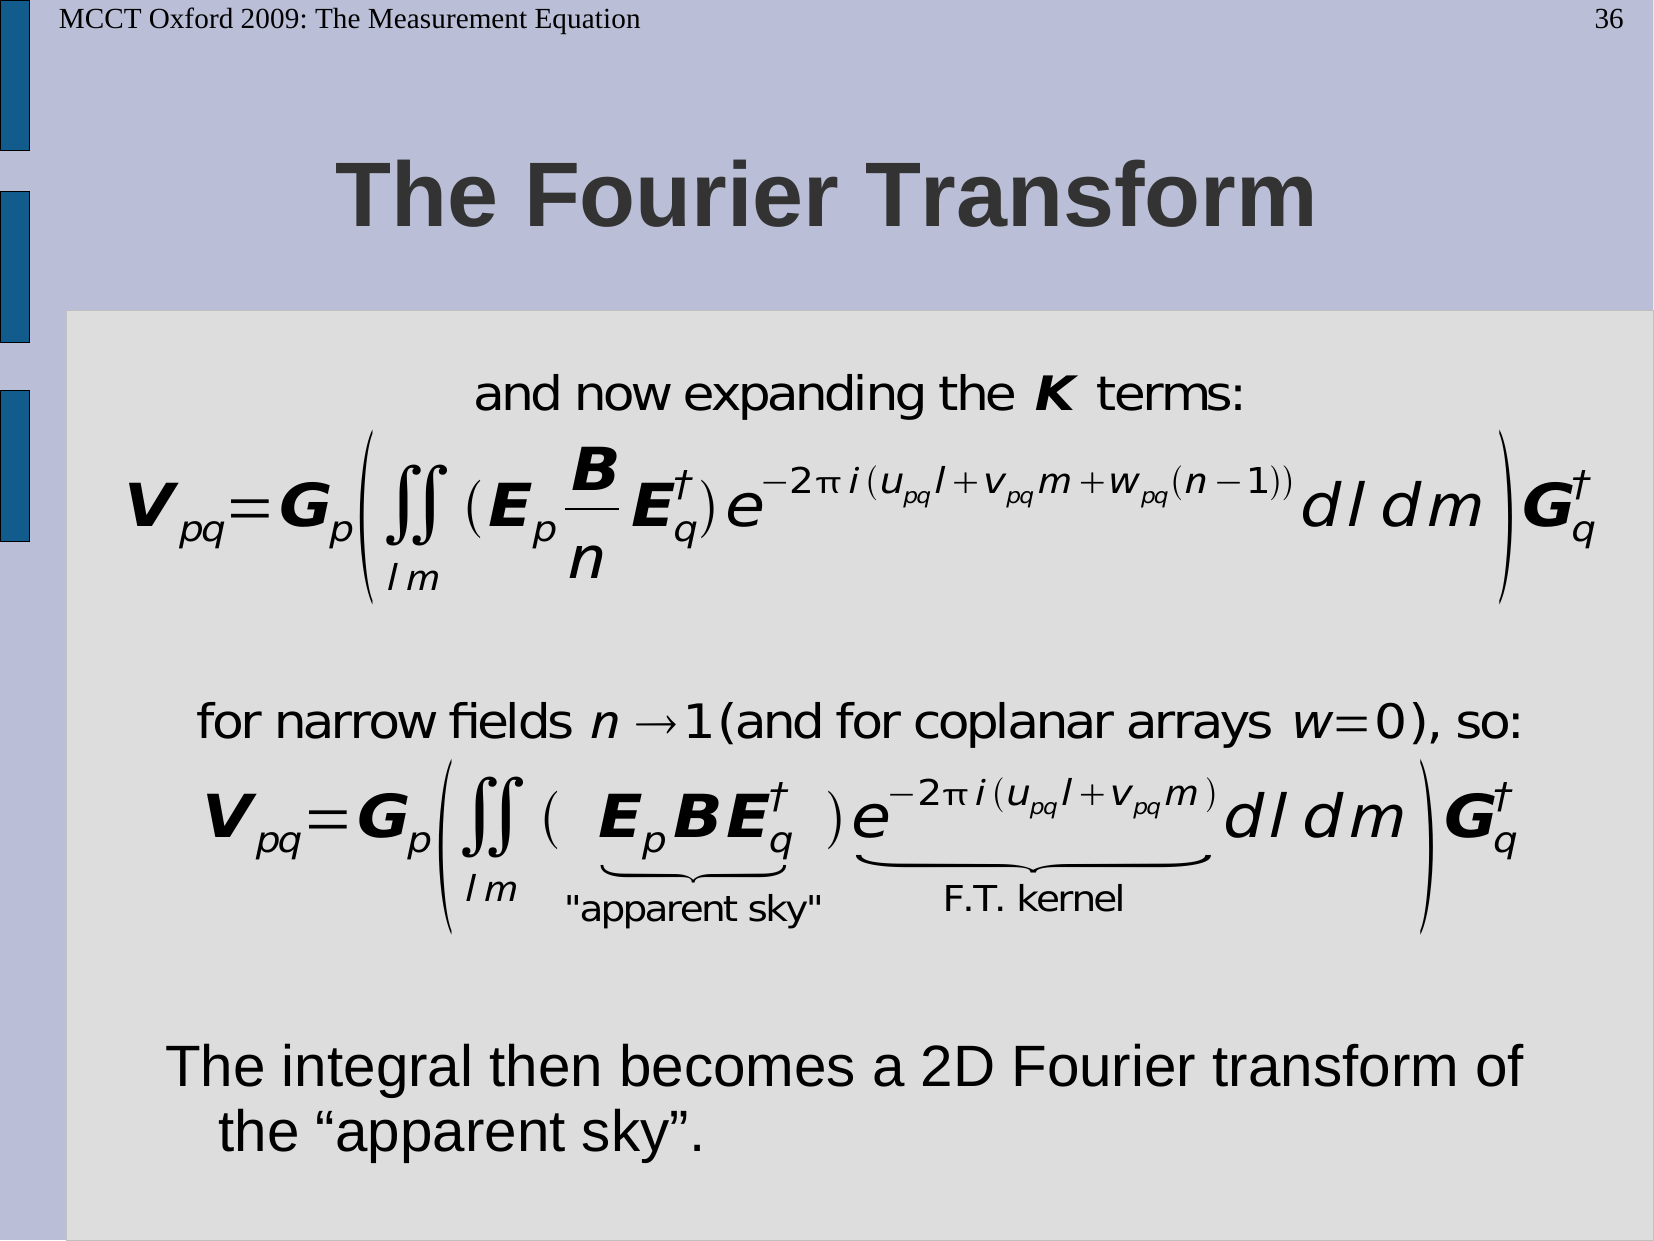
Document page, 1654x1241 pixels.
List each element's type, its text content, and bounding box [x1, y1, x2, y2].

chart [118, 354, 1599, 938]
title The Fourier Transform [121, 91, 1534, 299]
list The integral then becomes a 2D Fourier transform of the “apparent sky”. [147, 1033, 1560, 1171]
